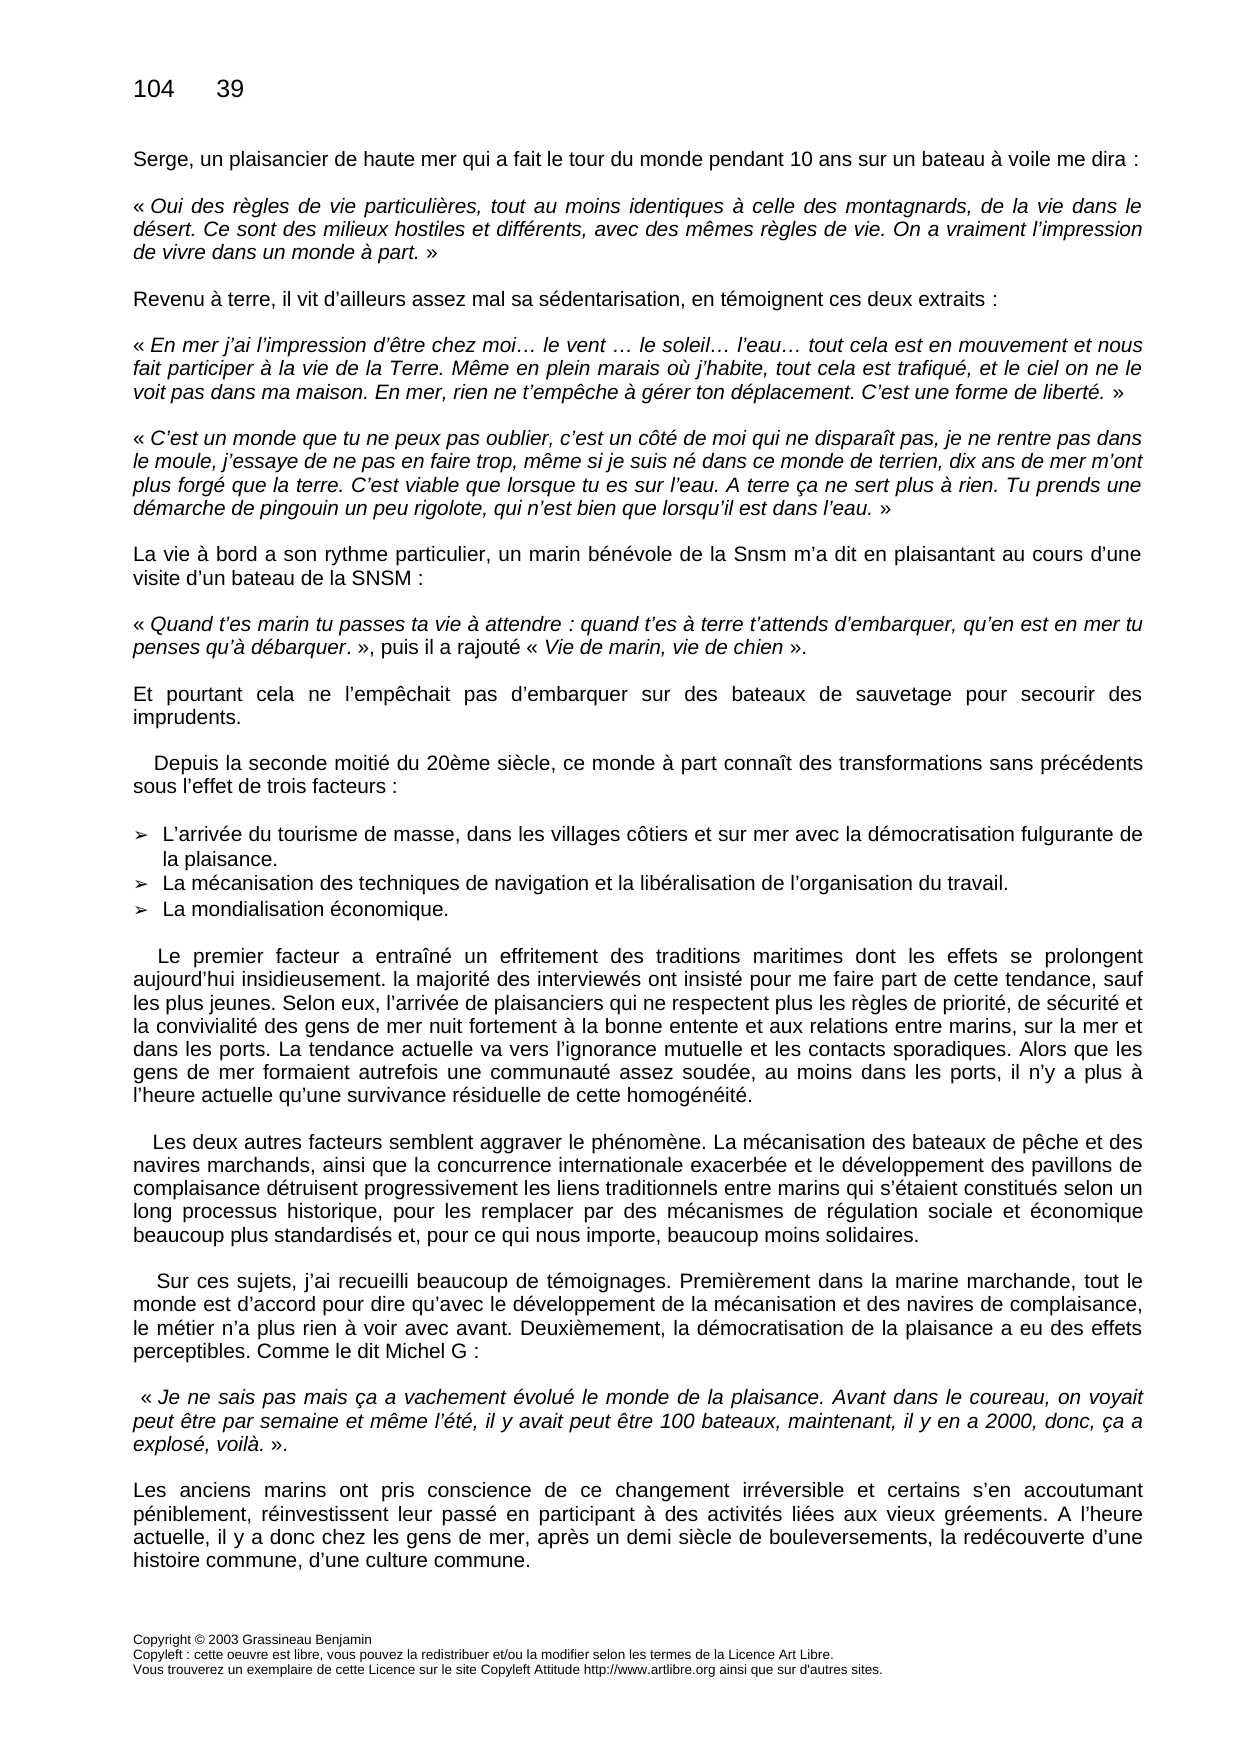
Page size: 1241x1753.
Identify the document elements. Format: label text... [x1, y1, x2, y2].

text « Quand t’es marin tu passes ta vie à attendre : quand t’es à terre t’attends d’embarquer, qu’en est en mer tu penses qu’à débarquer. », puis il a rajouté « Vie de marin, vie de chien ». [133, 612, 1144, 659]
text Le premier facteur a entraîné un effritement des traditions maritimes dont les effets se prolongent aujourd’hui insidieusement. la majorité des interviewés ont insisté pour me faire part de cette tendance, sauf les plus jeunes. Selon eux, l’arrivée de plaisanciers qui ne respectent plus les règles de priorité, de sécurité et la convivialité des gens de mer nuit fortement à la bonne entente et aux relations entre marins, sur la mer et dans les ports. La tendance actuelle va vers l’ignorance mutuelle et les contacts sporadiques. Alors que les gens de mer formaient autrefois une communauté assez soudée, au moins dans les ports, il n’y a plus à l’heure actuelle qu’une survivance résiduelle de cette homogénéité. [133, 944, 1144, 1107]
list La mécanisation des techniques de navigation et la libéralisation de l’organisation du travail. [133, 870, 1144, 896]
list L’arrivée du tourisme de masse, dans les villages côtiers et sur mer avec la démocratisation fulgurante de la plaisance. [133, 822, 1144, 870]
text La vie à bord a son rythme particulier, un marin bénévole de la Snsm m’a dit en plaisantant au cours d’une visite d’un bateau de la SNSM : [133, 543, 1144, 589]
text « En mer j’ai l’impression d’être chez moi… le vent … le soleil… l’eau… tout cela est en mouvement et nous fait participer à la vie de la Terre. Même en plein marais où j’habite, tout cela est trafiqué, et le ciel on ne le voit pas dans ma maison. En mer, rien ne t’empêche à gérer ton déplacement. C’est une forme de liberté. » [133, 334, 1144, 403]
text Et pourtant cela ne l’empêchait pas d’embarquer sur des bateaux de sauvetage pour secourir des imprudents. [133, 682, 1144, 729]
text Les deux autres facteurs semblent aggraver le phénomène. La mécanisation des bateaux de pêche et des navires marchands, ainsi que la concurrence internationale exacerbée et le développement des pavillons de complaisance détruisent progressivement les liens traditionnels entre marins qui s’étaient constitués selon un long processus historique, pour les remplacer par des mécanismes de régulation sociale et économique beaucoup plus standardisés et, pour ce qui nous importe, beaucoup moins solidaires. [133, 1130, 1144, 1247]
text Depuis la seconde moitié du 20ème siècle, ce monde à part connaît des transformations sans précédents sous l’effet de trois facteurs : [133, 752, 1144, 798]
list La mondialisation économique. [133, 896, 1144, 921]
text Serge, un plaisancier de haute mer qui a fait le tour du monde pendant 10 ans sur un bateau à voile me dira : [133, 148, 1144, 171]
text « Je ne sais pas mais ça a vachement évolué le monde de la plaisance. Avant dans le coureau, on voyait peut être par semaine et même l’été, il y avait peut être 100 bateaux, maintenant, il y en a 2000, donc, ça a explosé, voilà. ». [133, 1386, 1144, 1456]
text « C’est un monde que tu ne peux pas oublier, c’est un côté de moi qui ne disparaît pas, je ne rentre pas dans le moule, j’essaye de ne pas en faire trop, même si je suis né dans ce monde de terrien, dix ans de mer m’ont plus forgé que la terre. C’est viable que lorsque tu es sur l’eau. A terre ça ne sert plus à rien. Tu prends une démarche de pingouin un peu rigolote, qui n’est bien que lorsqu’il est dans l’eau. » [133, 427, 1144, 519]
text Les anciens marins ont pris conscience de ce changement irréversible et certains s’en accoutumant péniblement, réinvestissent leur passé en participant à des activités liées aux vieux gréements. A l’heure actuelle, il y a donc chez les gens de mer, après un demi siècle de bouleversements, la redécouverte d’une histoire commune, d’une culture commune. [133, 1479, 1144, 1572]
text Sur ces sujets, j’ai recueilli beaucoup de témoignages. Premièrement dans la marine marchande, tout le monde est d’accord pour dire qu’avec le développement de la mécanisation et des navires de complaisance, le métier n’a plus rien à voir avec avant. Deuxièmement, la démocratisation de la plaisance a eu des effets perceptibles. Comme le dit Michel G : [133, 1270, 1144, 1363]
text « Oui des règles de vie particulières, tout au moins identiques à celle des montagnards, de la vie dans le désert. Ce sont des milieux hostiles et différents, avec des mêmes règles de vie. On a vraiment l’impression de vivre dans un monde à part. » [133, 194, 1144, 264]
text Revenu à terre, il vit d’ailleurs assez mal sa sédentarisation, en témoignent ces deux extraits : [133, 287, 1144, 311]
